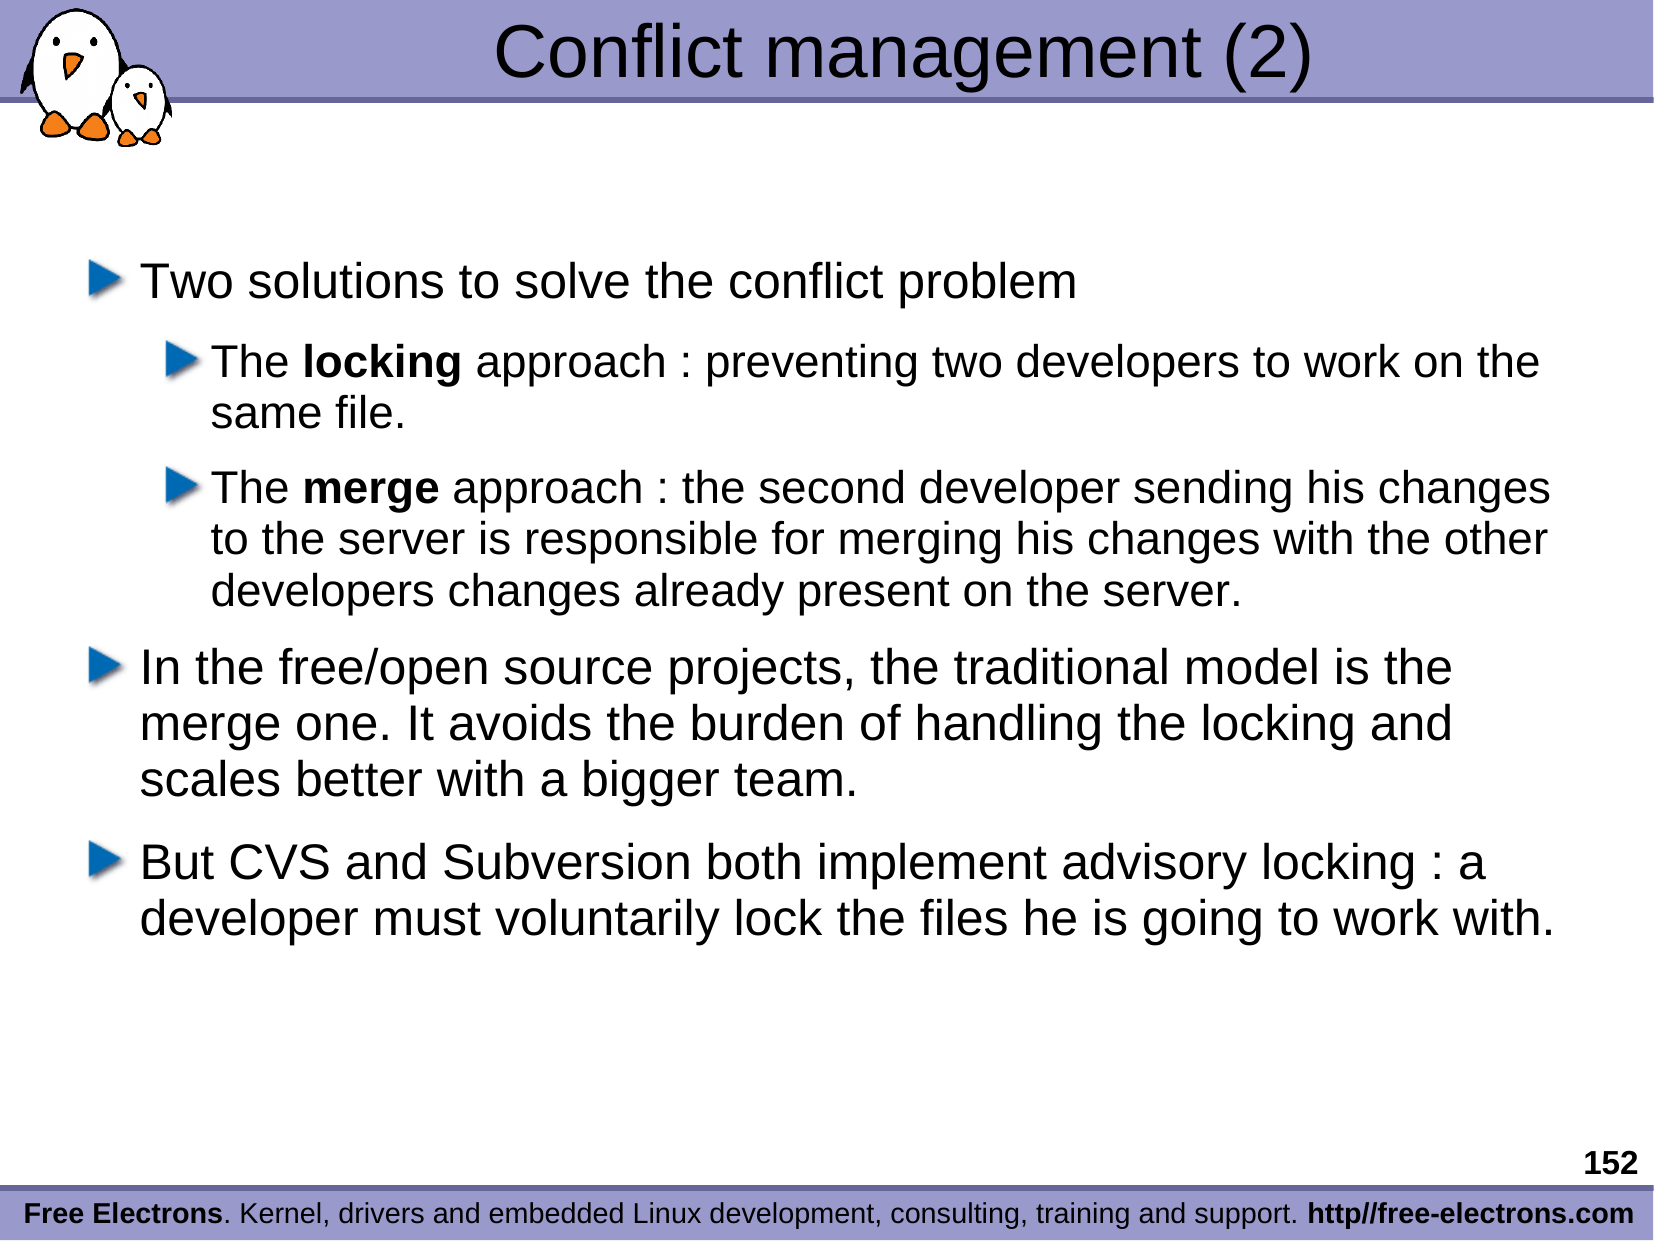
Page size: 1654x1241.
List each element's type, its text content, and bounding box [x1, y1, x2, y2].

list Two solutions to solve the conflict problem The locking approach : preventing two developers to work on the same file. The merge approach : the second developer sending his changes to the server is responsible for merging his changes with the other developers changes already present on the server. In the free/open source projects, the traditional model is the merge one. It avoids the burden of handling the locking and scales better with a bigger team. But CVS and Subversion both implement advisory locking : a developer must voluntarily lock the files he is going to work with. [68, 252, 1592, 1017]
title Conflict management (2) [178, 4, 1631, 98]
picture [20, 8, 172, 147]
